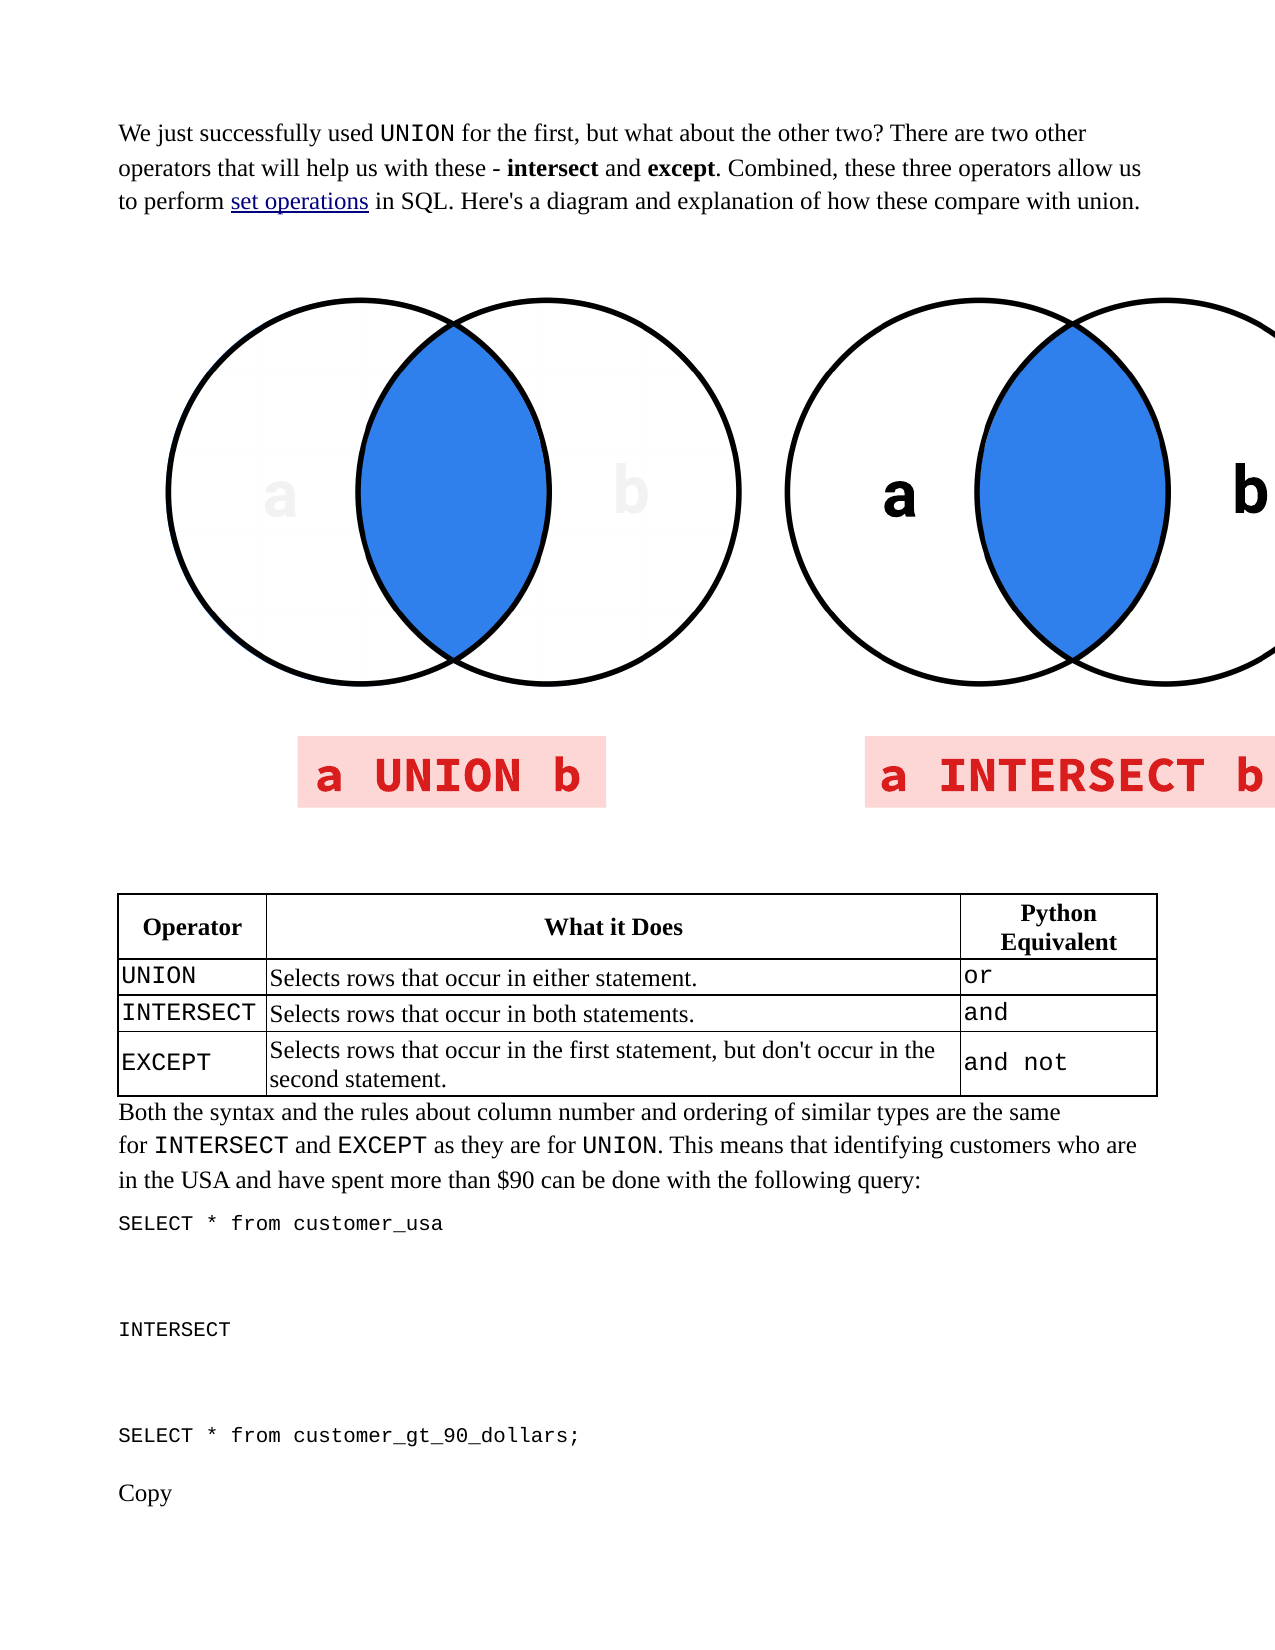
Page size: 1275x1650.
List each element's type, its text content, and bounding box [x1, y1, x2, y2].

table_cell UNION [119, 960, 266, 994]
table_cell Selects rows that occur in both statements. [267, 996, 960, 1031]
text INTERSECT [118, 1319, 1157, 1343]
text SELECT * from customer_gt_90_dollars; [118, 1425, 1157, 1449]
table_cell Selects rows that occur in the first statement, but don't occur in the second statement. [267, 1032, 960, 1095]
table_cell and [961, 996, 1156, 1031]
table_cell or [961, 960, 1156, 994]
text ​ [118, 1372, 1157, 1396]
table_header Operator [119, 895, 266, 958]
text We just successfully used UNION for the first, but what about the other two? There are two other operators that will help us with these - intersect and except. Combined, these three operators allow us to perform set operations in SQL. Here's a diagram and explanation of how these compare with union. [118, 118, 1157, 215]
text SELECT * from customer_usa [118, 1213, 1157, 1236]
text Both the syntax and the rules about column number and ordering of similar types are the same for INTERSECT and EXCEPT as they are for UNION. This means that identifying customers who are in the USA and have spent more than $90 can be done with the following query: [118, 1097, 1157, 1194]
table_cell EXCEPT [119, 1032, 266, 1095]
table_cell INTERSECT [119, 996, 266, 1031]
text Copy [118, 1478, 1157, 1507]
table_cell and not [961, 1032, 1156, 1095]
text ​ [118, 1266, 1157, 1289]
table_header Python Equivalent [961, 895, 1156, 958]
table_cell Selects rows that occur in either statement. [267, 960, 960, 994]
table_header What it Does [267, 895, 960, 958]
